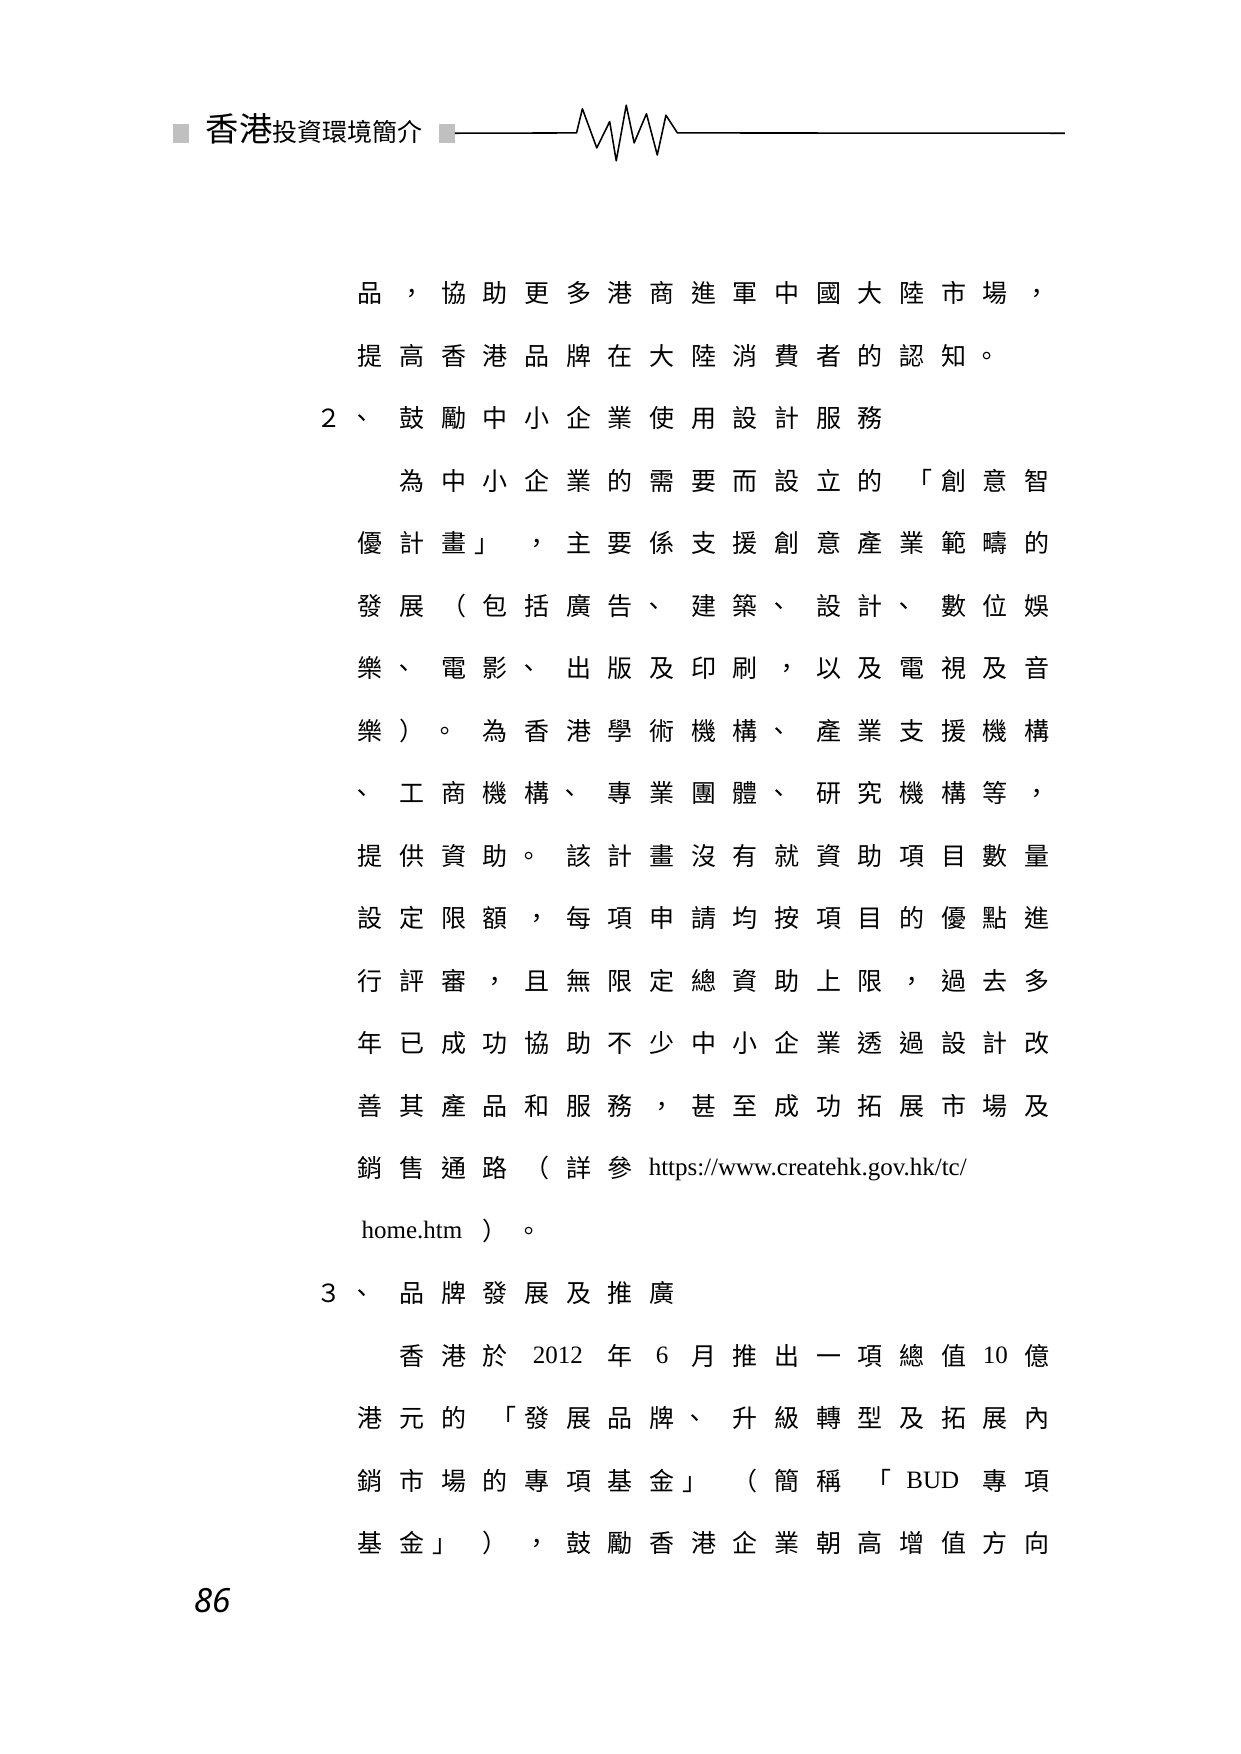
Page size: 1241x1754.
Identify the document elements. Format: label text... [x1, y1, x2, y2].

text ２、鼓勵中小企業使用設計服務 [281, 375, 1058, 438]
text 香港於2012年6月推出一項總值10億港元的「發展品牌、升級轉型及拓展內銷市場的專項基金」（簡稱「BUD專項基金」），鼓勵香港企業朝高增值方向 [330, 1313, 1058, 1563]
text ３、品牌發展及推廣 [281, 1250, 1058, 1313]
text 為中小企業的需要而設立的「創意智優計畫」，主要係支援創意產業範疇的發展（包括廣告、建築、設計、數位娛樂、電影、出版及印刷，以及電視及音樂）。為香港學術機構、產業支援機構、工商機構、專業團體、研究機構等，提供資助。該計畫沒有就資助項目數量設定限額，每項申請均按項目的優點進行評審，且無限定總資助上限，過去多年已成功協助不少中小企業透過設計改善其產品和服務，甚至成功拓展市場及銷售通路（詳參https://www.createhk.gov.hk/tc/home.htm）。 [330, 438, 1058, 1250]
text 品，協助更多港商進軍中國大陸市場，提高香港品牌在大陸消費者的認知。 [330, 250, 1058, 375]
